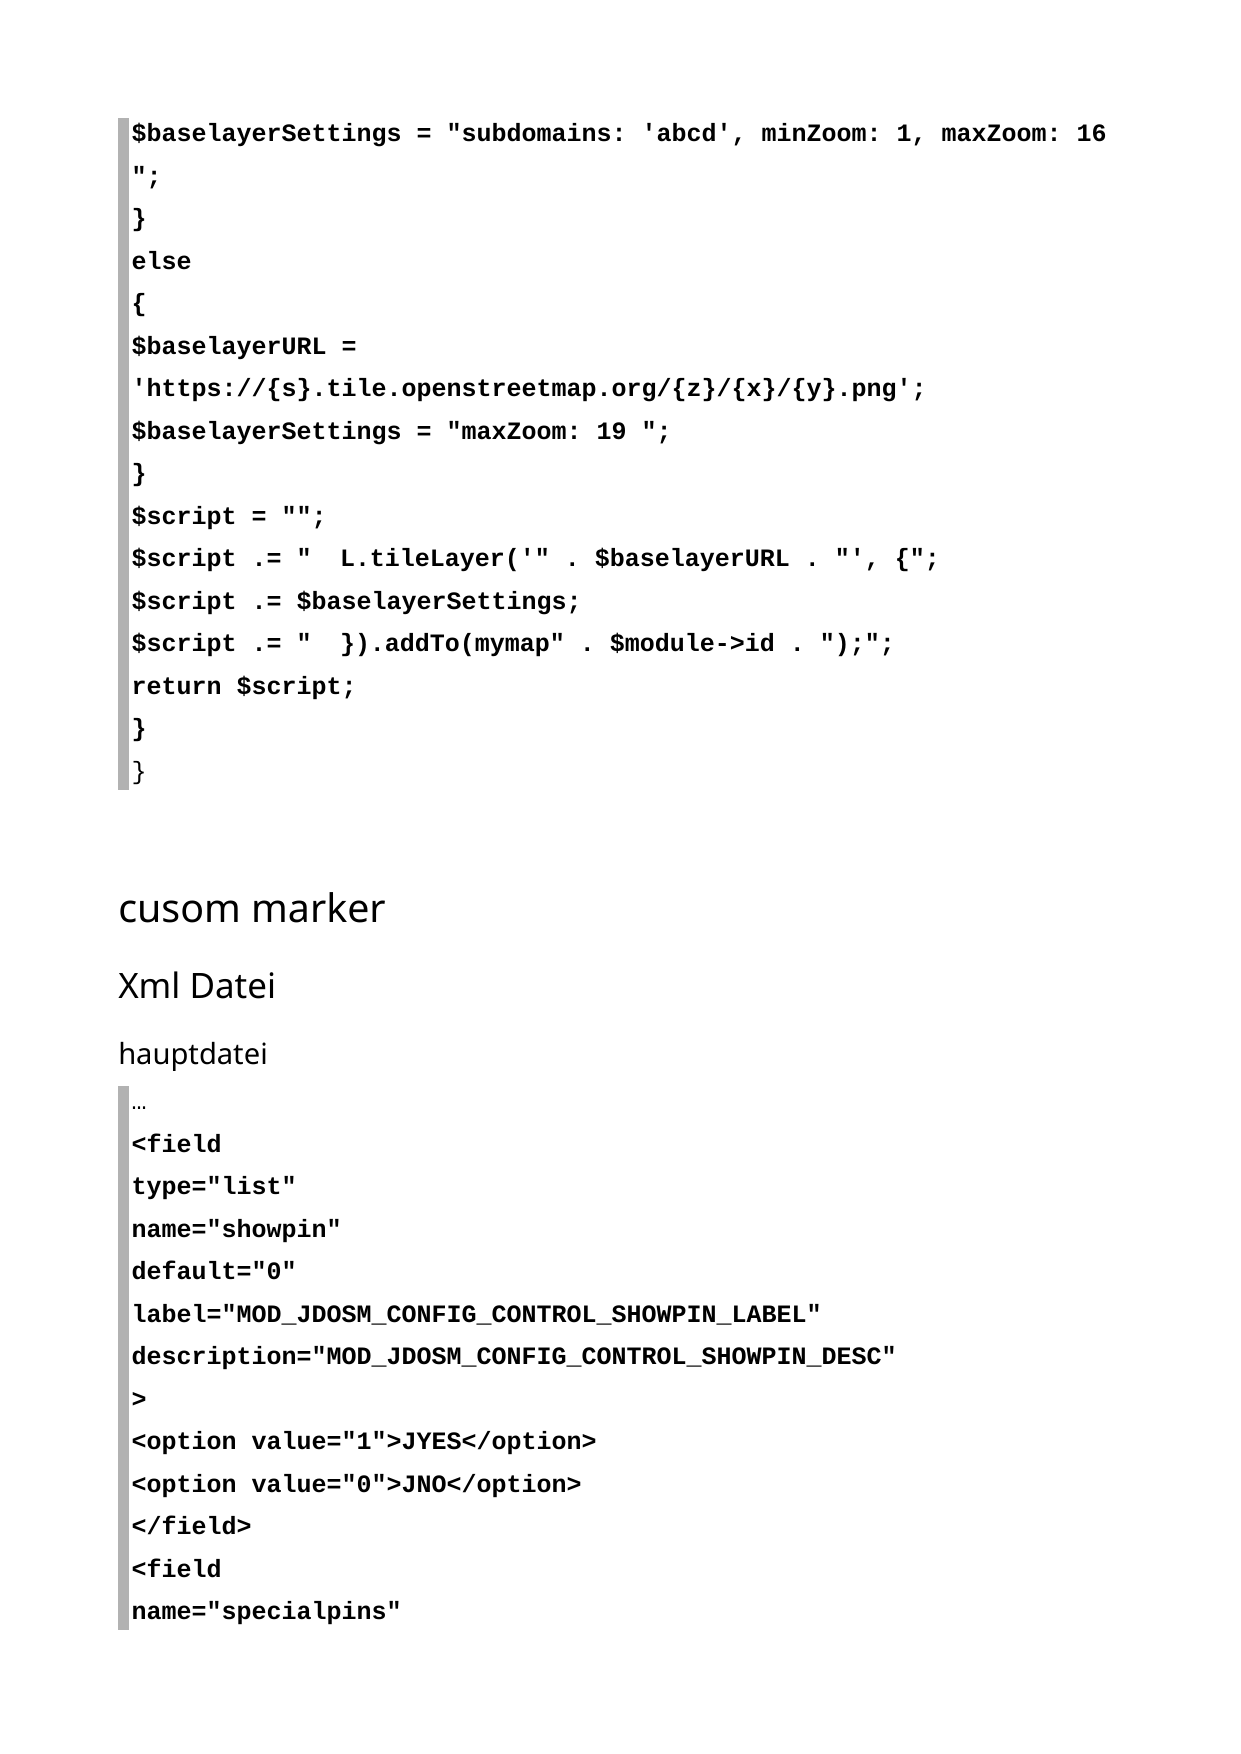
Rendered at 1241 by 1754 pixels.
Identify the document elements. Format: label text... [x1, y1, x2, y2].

text name="specialpins" [129, 1596, 1122, 1630]
text $script .= " L.tileLayer('" . $baselayerURL . "', {"; [129, 543, 1122, 574]
text $baselayerSettings = "maxZoom: 19 "; [129, 416, 1122, 447]
text { [129, 288, 1122, 319]
text else [129, 246, 1122, 277]
text return $script; [129, 671, 1122, 702]
text description="MOD_JDOSM_CONFIG_CONTROL_SHOWPIN_DESC" [129, 1341, 1122, 1372]
text name="showpin" [129, 1213, 1122, 1244]
text } [129, 713, 1122, 744]
text <field [129, 1128, 1122, 1159]
text } [129, 203, 1122, 234]
text > [129, 1383, 1122, 1414]
text type="list" [129, 1171, 1122, 1202]
text </field> [129, 1511, 1122, 1542]
subtitle cusom marker [118, 880, 1122, 934]
text … [129, 1086, 1122, 1117]
text $baselayerSettings = "subdomains: 'abcd', minZoom: 1, maxZoom: 16 "; [129, 118, 1122, 192]
text } [129, 458, 1122, 489]
text $baselayerURL = 'https://{s}.tile.openstreetmap.org/{z}/{x}/{y}.png'; [129, 331, 1122, 404]
text default="0" [129, 1256, 1122, 1287]
text label="MOD_JDOSM_CONFIG_CONTROL_SHOWPIN_LABEL" [129, 1298, 1122, 1329]
text } [129, 756, 1122, 790]
text <option value="0">JNO</option> [129, 1468, 1122, 1499]
text <option value="1">JYES</option> [129, 1426, 1122, 1457]
subtitle hauptdatei [118, 1034, 1122, 1073]
subtitle Xml Datei [118, 961, 1122, 1009]
text <field [129, 1553, 1122, 1584]
text $script .= $baselayerSettings; [129, 586, 1122, 617]
text $script .= " }).addTo(mymap" . $module->id . ");"; [129, 628, 1122, 659]
text $script = ""; [129, 501, 1122, 532]
